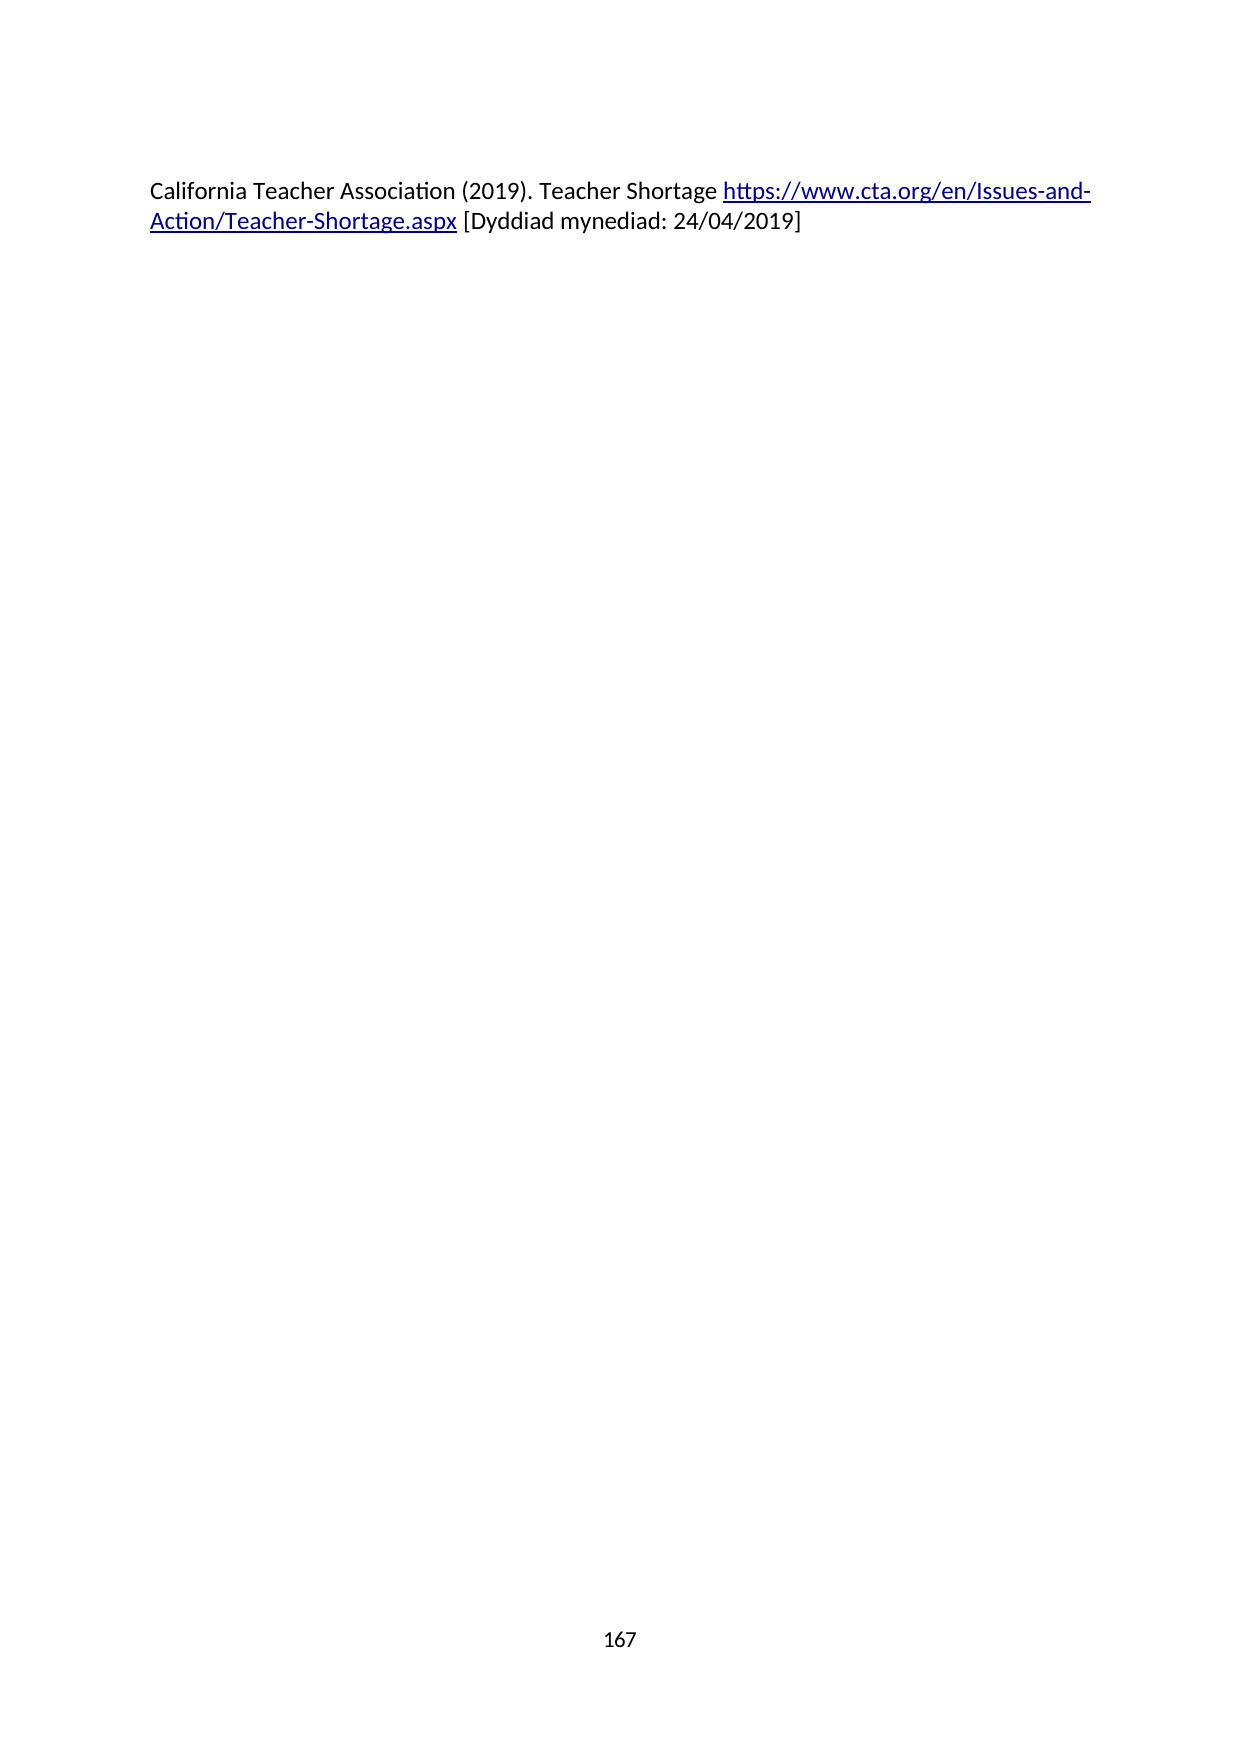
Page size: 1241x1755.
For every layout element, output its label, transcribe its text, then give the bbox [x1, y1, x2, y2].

text California Teacher Association (2019). Teacher Shortage https://www.cta.org/en/Issues-and- Action/Teacher-Shortage.aspx [Dyddiad mynediad: 24/04/2019] [150, 175, 1091, 236]
